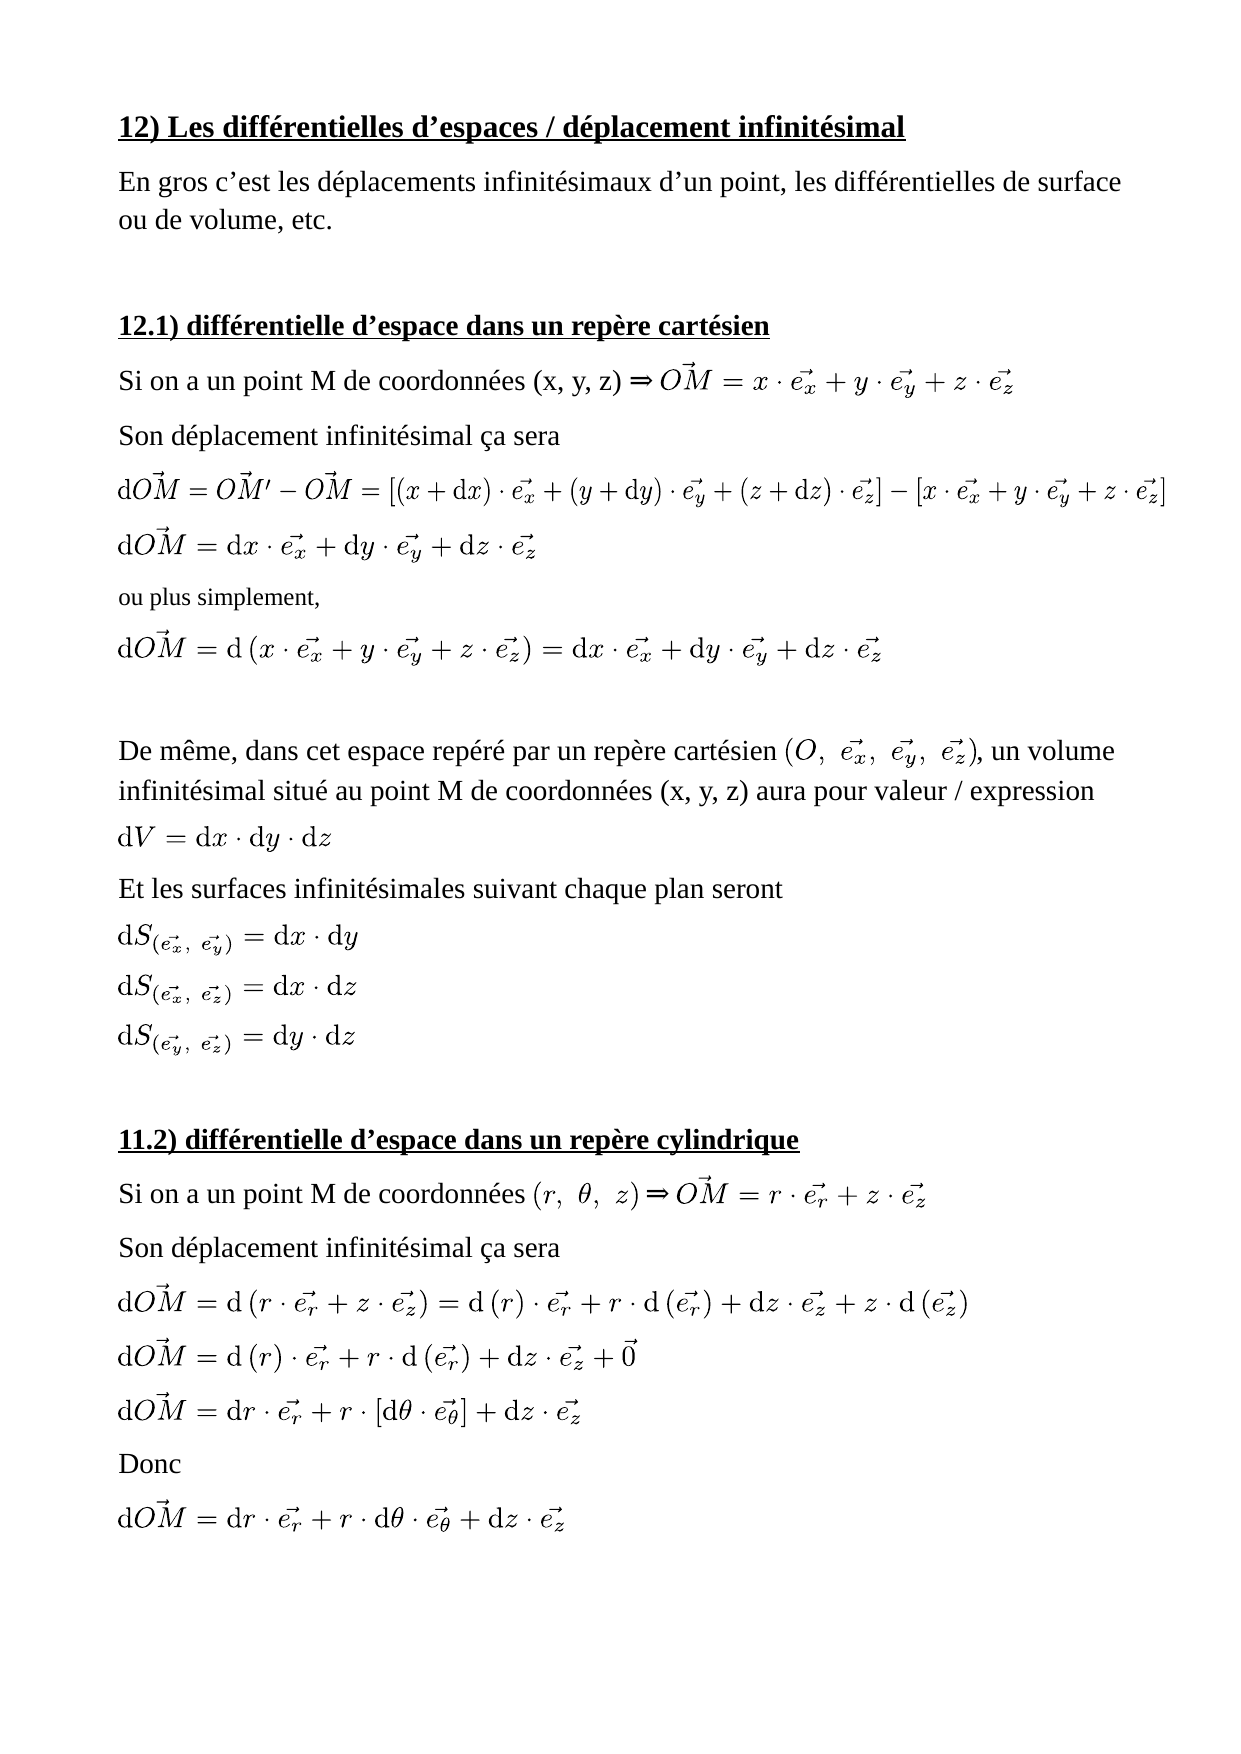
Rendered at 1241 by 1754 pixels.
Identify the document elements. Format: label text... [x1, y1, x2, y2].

text 12) Les différentielles d’espaces / déplacement infinitésimal [118, 108, 1122, 144]
text De même, dans cet espace repéré par un repère cartésien , un volume infinitésimal situé au point M de coordonnées (x, y, z) aura pour valeur / expression [118, 732, 1122, 807]
text Son déplacement infinitésimal ça sera [118, 418, 1122, 451]
text Si on a un point M de coordonnées ⇒ [118, 1175, 1122, 1211]
text 12.1) différentielle d’espace dans un repère cartésien [118, 308, 1122, 342]
text Et les surfaces infinitésimales suivant chaque plan seront [118, 871, 1122, 904]
text ou plus simplement, [118, 582, 1122, 610]
text Si on a un point M de coordonnées (x, y, z) ⇒ [118, 362, 905, 398]
text 11.2) différentielle d’espace dans un repère cylindrique [118, 1122, 1122, 1156]
text Donc [118, 1446, 1122, 1479]
text Son déplacement infinitésimal ça sera [118, 1230, 1122, 1264]
text En gros c’est les déplacements infinitésimaux d’un point, les différentielles de surface ou de volume, etc. [118, 164, 1122, 236]
text [695, 362, 1122, 398]
